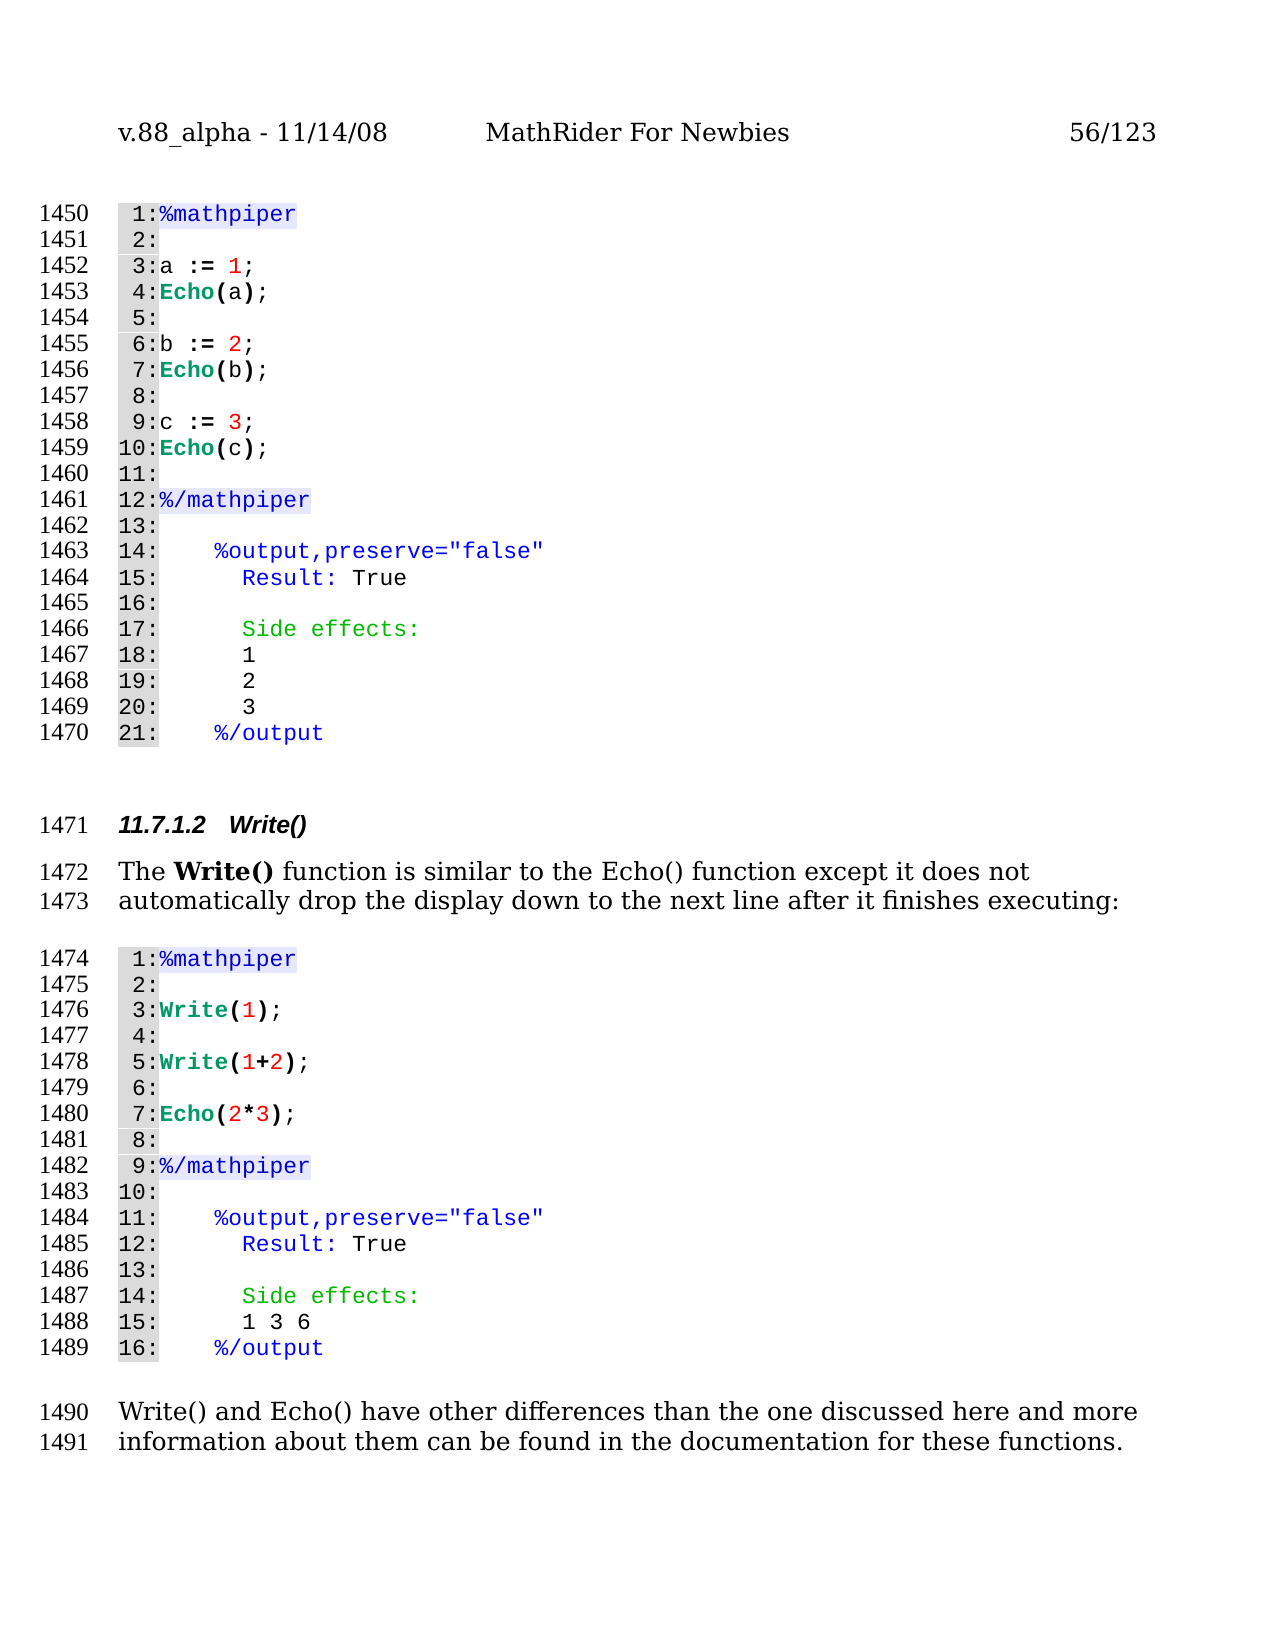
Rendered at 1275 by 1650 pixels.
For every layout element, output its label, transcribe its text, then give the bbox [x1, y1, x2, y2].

text 14: Side effects: [118, 1284, 1157, 1310]
text 19: 2 [118, 669, 1157, 696]
text 15: Result: True [118, 566, 1157, 592]
text 17: Side effects: [118, 618, 1157, 644]
text 4: [118, 1025, 1157, 1051]
text 1:%mathpiper [118, 203, 1157, 229]
text 6: [118, 1077, 1157, 1103]
text 16: %/output [118, 1336, 1157, 1362]
text 20: 3 [118, 696, 1157, 721]
text 5: [118, 306, 1157, 332]
text 13: [118, 1258, 1157, 1284]
text 5:Write(1+2); [118, 1051, 1157, 1077]
text 1:%mathpiper [118, 947, 1157, 973]
text 15: 1 3 6 [118, 1310, 1157, 1336]
text 2: [118, 973, 1157, 999]
text 18: 1 [118, 644, 1157, 669]
text 12:%/mathpiper [118, 488, 1157, 514]
text 11: %output,preserve="false" [118, 1206, 1157, 1232]
text 10:Echo(c); [118, 436, 1157, 462]
text 2: [118, 229, 1157, 254]
text Write() and Echo() have other differences than the one discussed here and more information about them can be found in the documentation for these functions. [118, 1397, 1157, 1456]
text 11: [118, 462, 1157, 488]
text 12: Result: True [118, 1232, 1157, 1258]
text 4:Echo(a); [118, 281, 1157, 306]
text 21: %/output [118, 721, 1157, 747]
text 7:Echo(2*3); [118, 1103, 1157, 1128]
text The Write() function is similar to the Echo() function except it does not automatically drop the display down to the next line after it finishes executing: [118, 856, 1157, 915]
text 9:%/mathpiper [118, 1154, 1157, 1180]
text 14: %output,preserve="false" [118, 540, 1157, 566]
text 3:Write(1); [118, 999, 1157, 1025]
text 7:Echo(b); [118, 358, 1157, 384]
text 3:a := 1; [118, 254, 1157, 281]
text 16: [118, 592, 1157, 618]
text 6:b := 2; [118, 332, 1157, 358]
subtitle Write() [118, 810, 1157, 838]
text 10: [118, 1180, 1157, 1206]
text 9:c := 3; [118, 410, 1157, 436]
text 8: [118, 384, 1157, 410]
text 13: [118, 514, 1157, 540]
text 8: [118, 1128, 1157, 1154]
